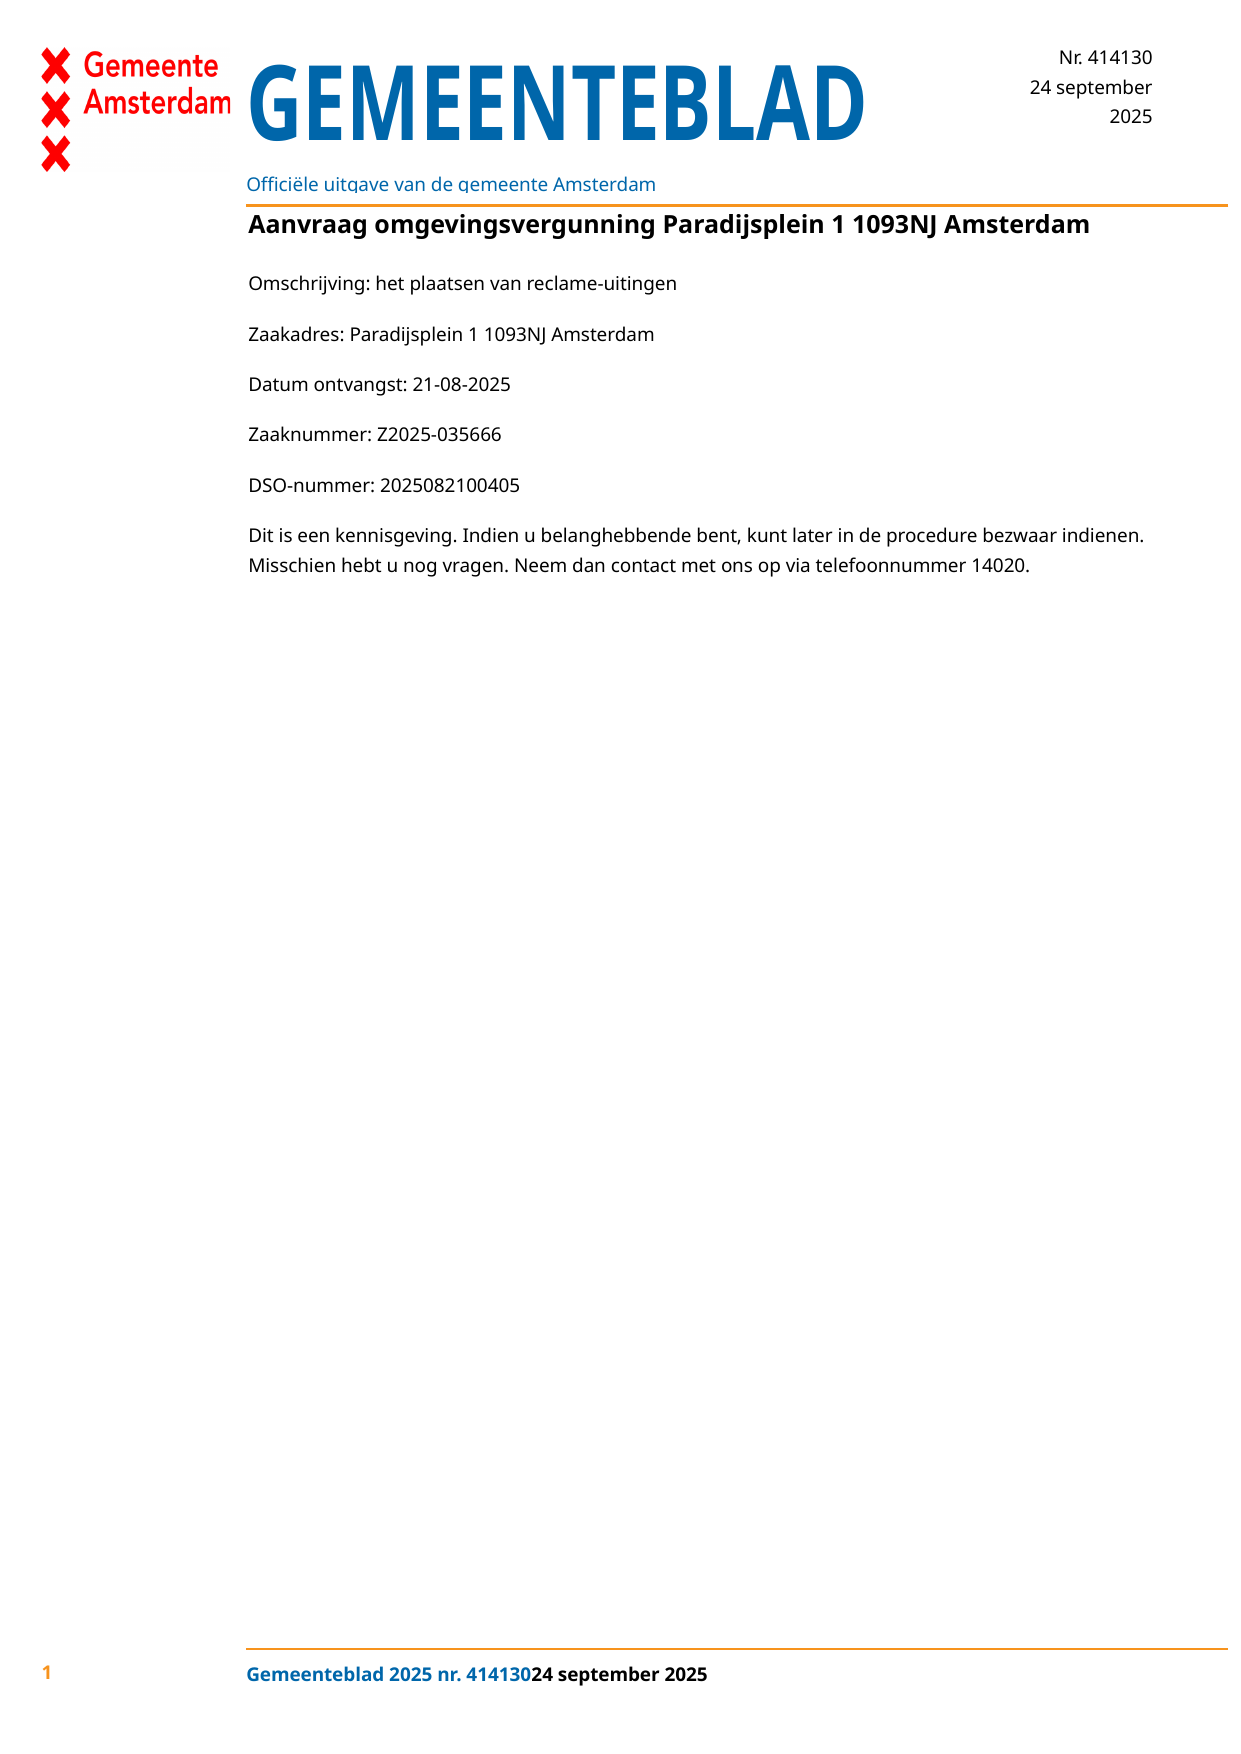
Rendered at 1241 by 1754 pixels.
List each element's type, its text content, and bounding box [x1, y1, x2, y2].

text Datum ontvangst: 21-08-2025 [248, 371, 1152, 397]
picture [41, 47, 231, 172]
text Zaaknummer: Z2025-035666 [248, 422, 1152, 447]
text Zaakadres: Paradijsplein 1 1093NJ Amsterdam [248, 321, 1152, 346]
text Aanvraag omgevingsvergunning Paradijsplein 1 1093NJ Amsterdam [248, 207, 1152, 241]
text Omschrijving: het plaatsen van reclame-uitingen [248, 270, 1152, 296]
text DSO-nummer: 2025082100405 [248, 472, 1152, 498]
text Dit is een kennisgeving. Indien u belanghebbende bent, kunt later in de procedure bezwaar indienen. Misschien hebt u nog vragen. Neem dan contact met ons op via telefoonnummer 14020. [248, 522, 1152, 578]
